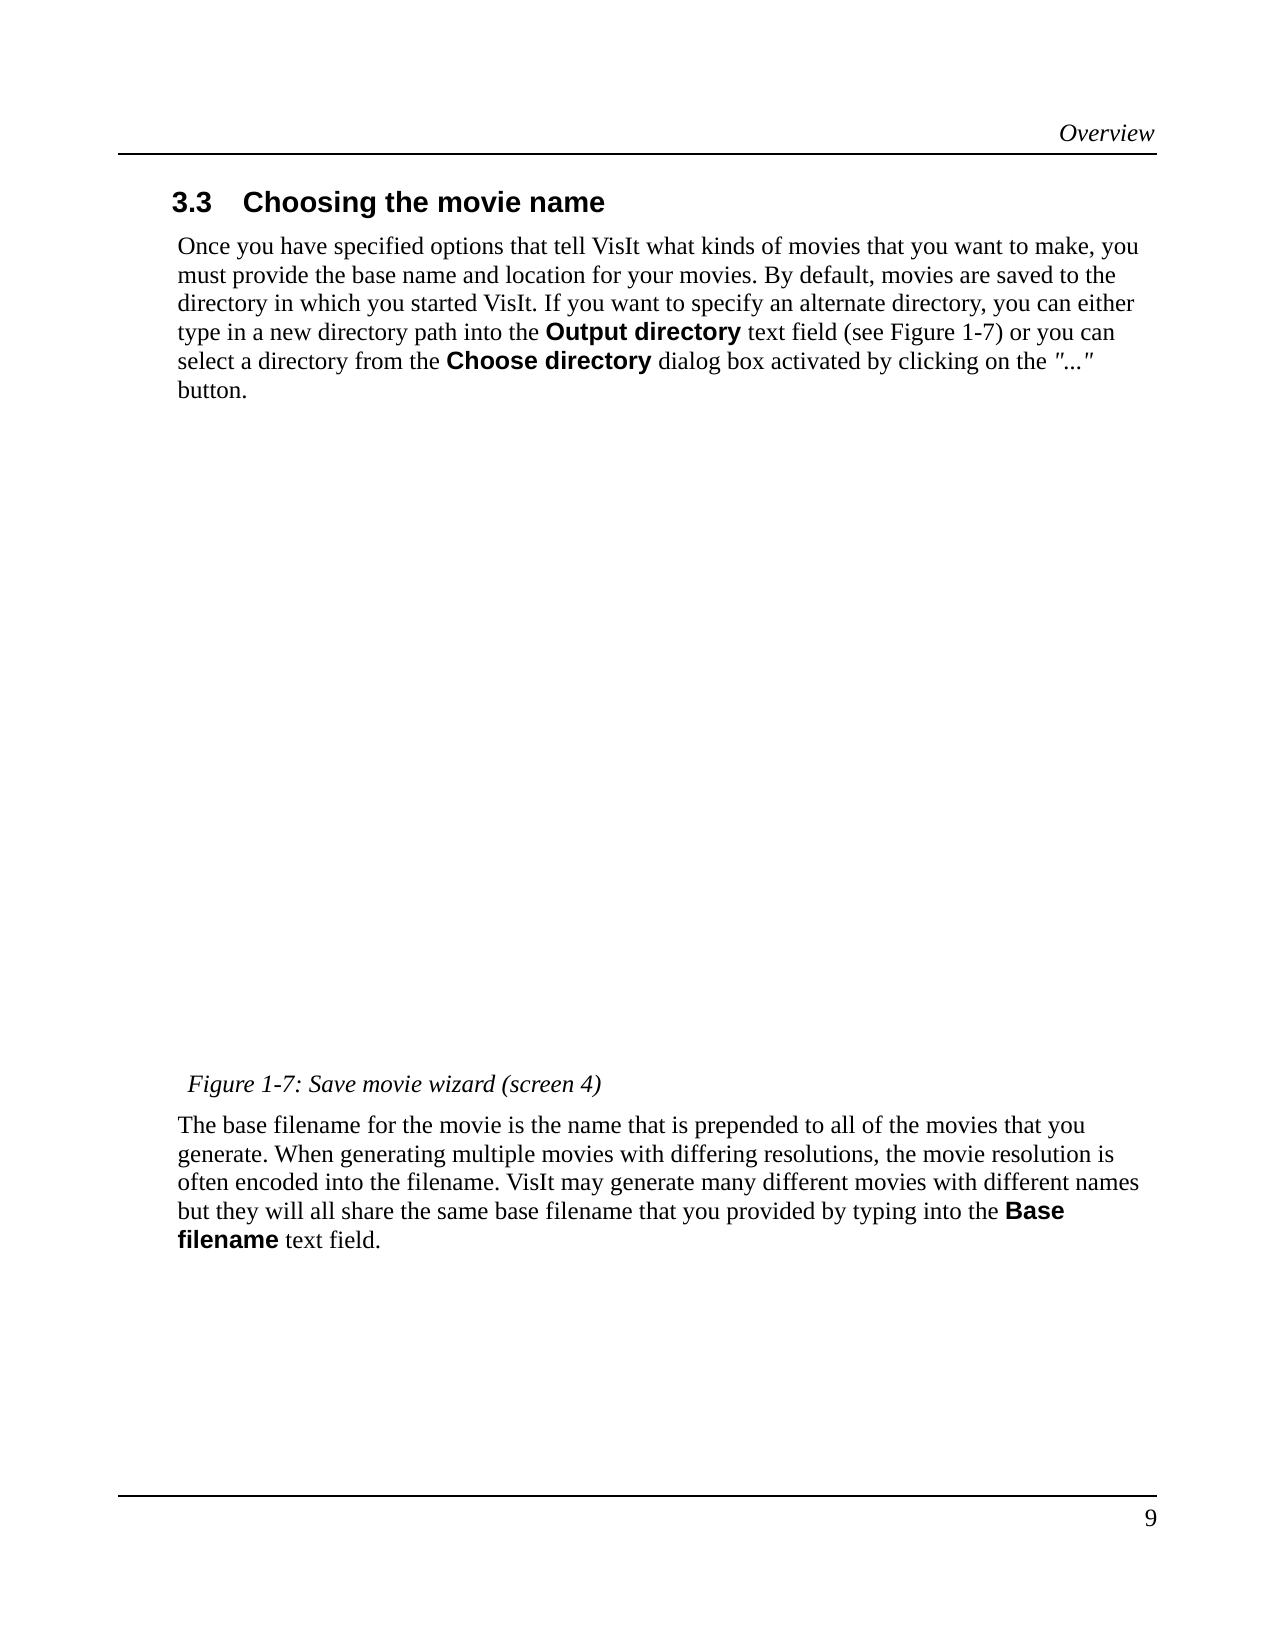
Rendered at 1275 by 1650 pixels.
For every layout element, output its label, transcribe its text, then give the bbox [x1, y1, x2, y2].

text The base filename for the movie is the name that is prepended to all of the movies that you generate. When generating multiple movies with differing resolutions, the movie resolution is often encoded into the filename. VisIt may generate many different movies with different names but they will all share the same base filename that you provided by typing into the Base filename text field. [177, 431, 1157, 1254]
text Once you have specified options that tell VisIt what kinds of movies that you want to make, you must provide the base name and location for your movies. By default, movies are saved to the directory in which you started VisIt. If you want to specify an alternate directory, you can either type in a new directory path into the Output directory text field (see Figure 1-7) or you can select a directory from the Choose directory dialog box activated by clicking on the "..." button. [177, 231, 1157, 404]
text Figure 1-7: Save movie wizard (screen 4) [187, 1069, 1087, 1098]
subtitle Choosing the movie name [163, 185, 1157, 218]
